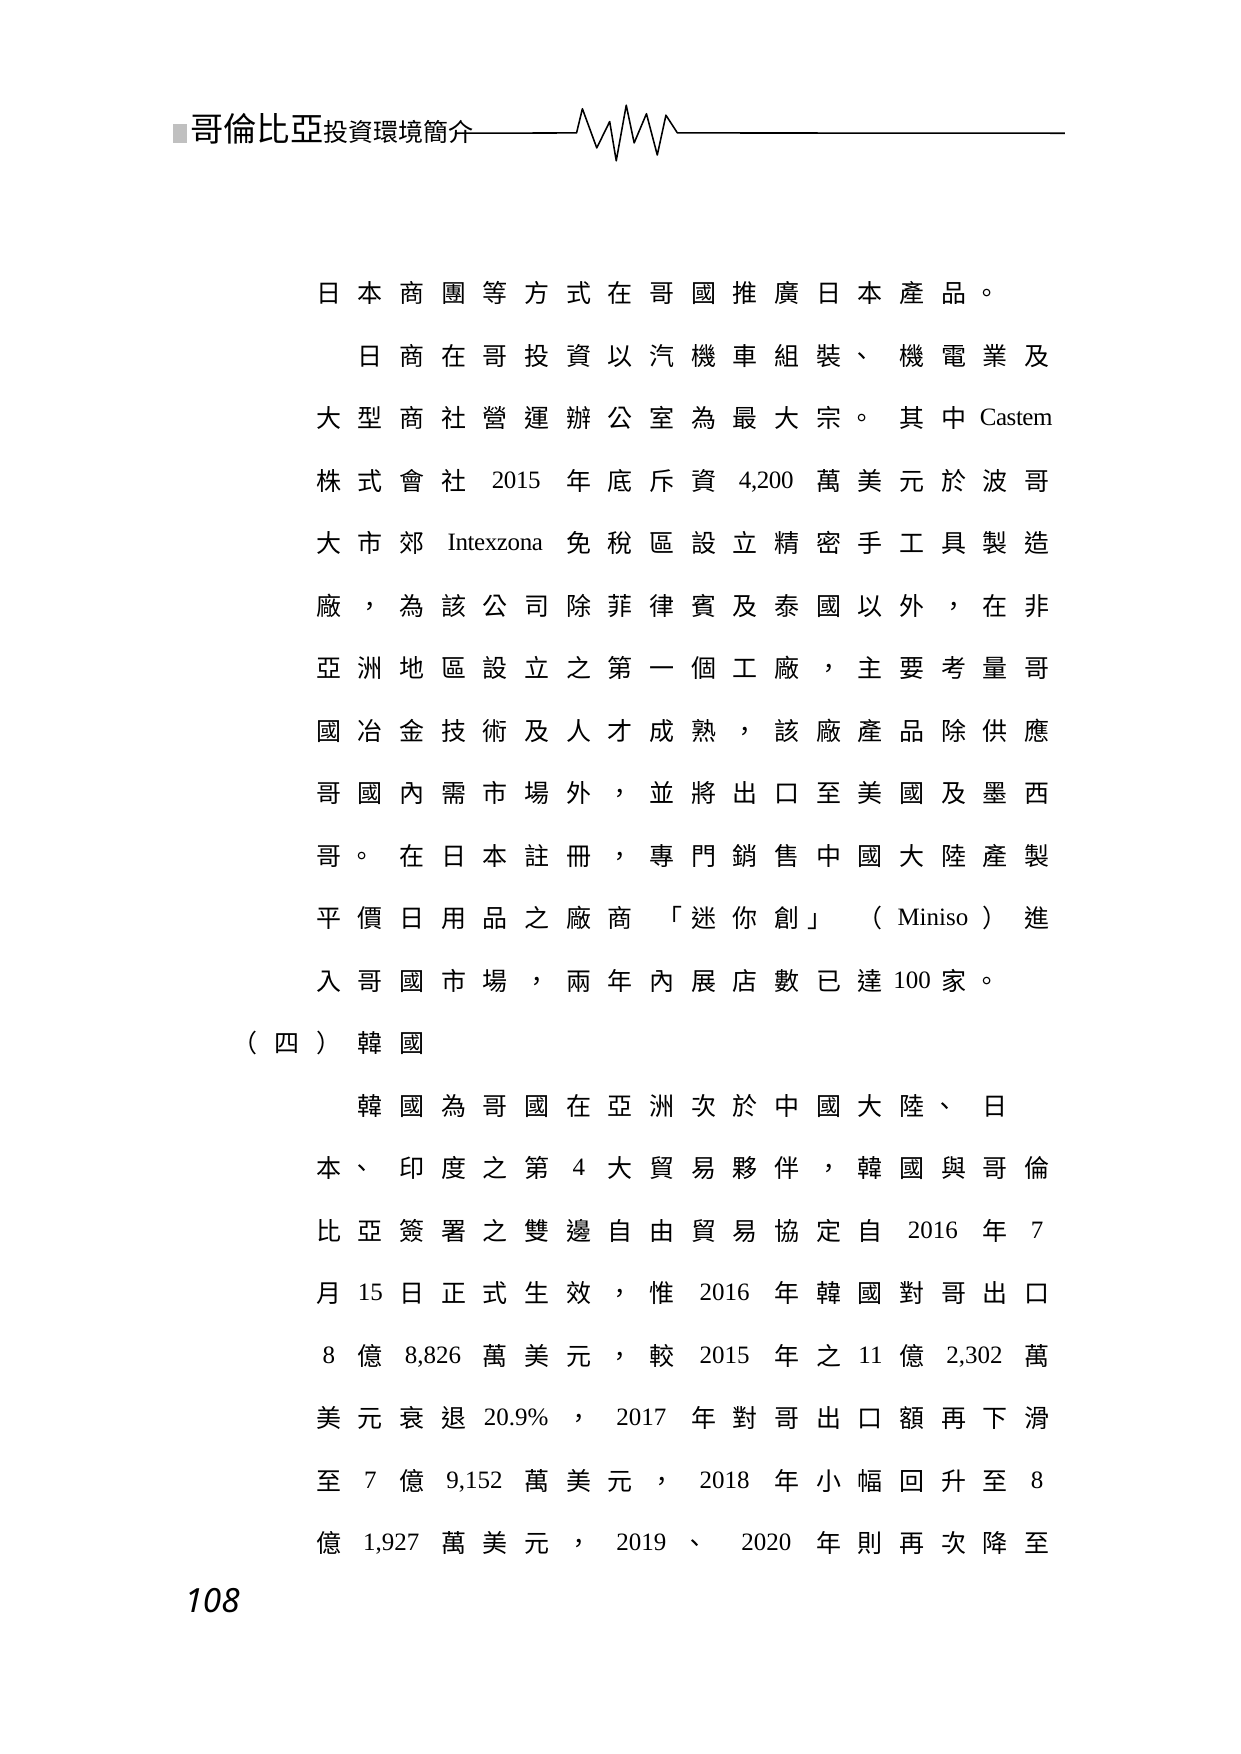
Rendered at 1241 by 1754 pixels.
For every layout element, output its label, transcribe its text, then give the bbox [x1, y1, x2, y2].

text 日商在哥投資以汽機車組裝、機電業及大型商社營運辦公室為最大宗。其中Castem株式會社2015年底斥資4,200萬美元於波哥大市郊Intexzona免稅區設立精密手工具製造廠，為該公司除菲律賓及泰國以外，在非亞洲地區設立之第一個工廠，主要考量哥國冶金技術及人才成熟，該廠產品除供應哥國內需市場外，並將出口至美國及墨西哥。在日本註冊，專門銷售中國大陸產製平價日用品之廠商「迷你創」（Miniso）進入哥國市場，兩年內展店數已達100家。 [281, 313, 1058, 1000]
text 日本商團等方式在哥國推廣日本產品。 [281, 250, 1058, 313]
text （四）韓國 [207, 1000, 1058, 1063]
text 韓國為哥國在亞洲次於中國大陸、日本、印度之第4大貿易夥伴，韓國與哥倫比亞簽署之雙邊自由貿易協定自2016年7月15日正式生效，惟2016年韓國對哥出口8億8,826萬美元，較2015年之11億2,302萬美元衰退20.9%，2017年對哥出口額再下滑至7億9,152萬美元，2018年小幅回升至8億1,927萬美元，2019、2020年則再次降至 [281, 1063, 1058, 1563]
